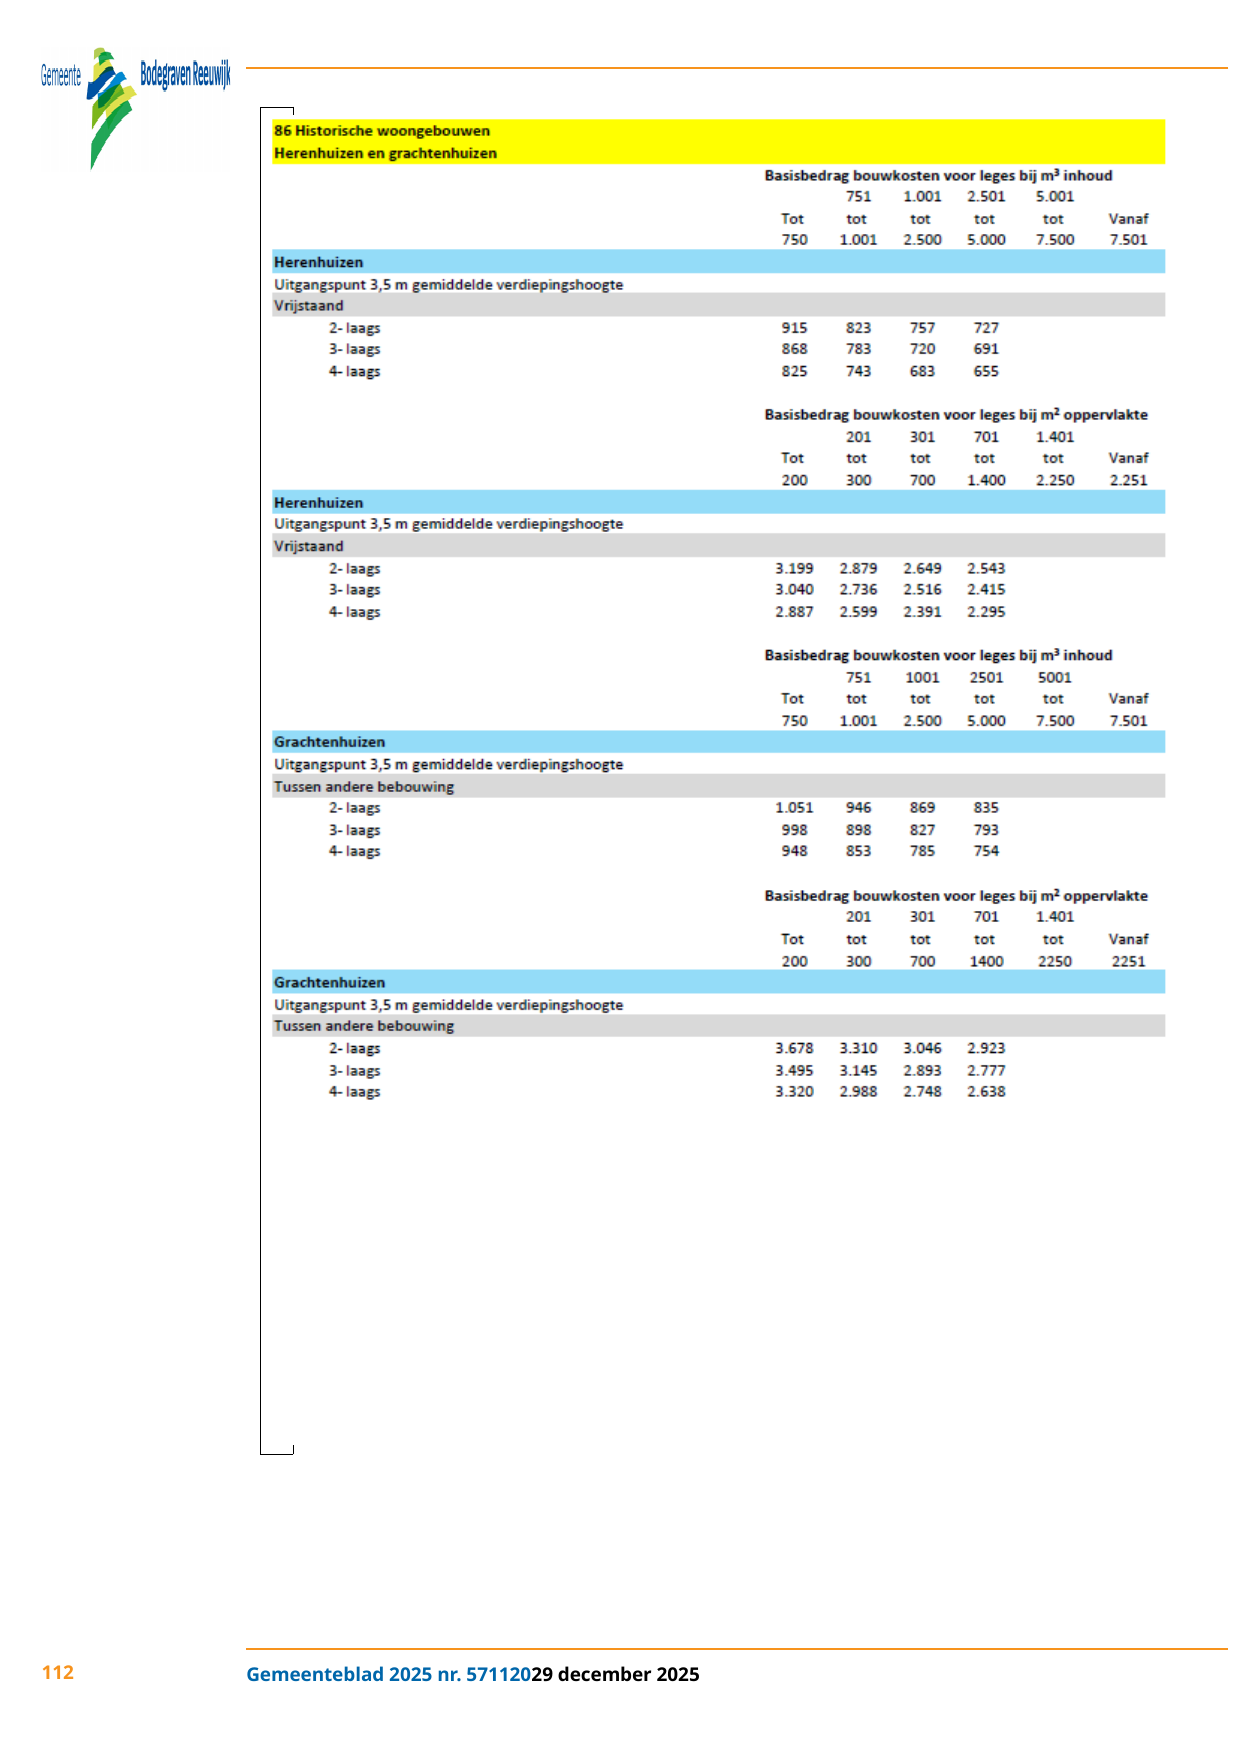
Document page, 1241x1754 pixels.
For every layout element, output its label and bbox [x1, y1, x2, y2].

picture [268, 115, 1173, 1445]
picture [41, 47, 231, 172]
